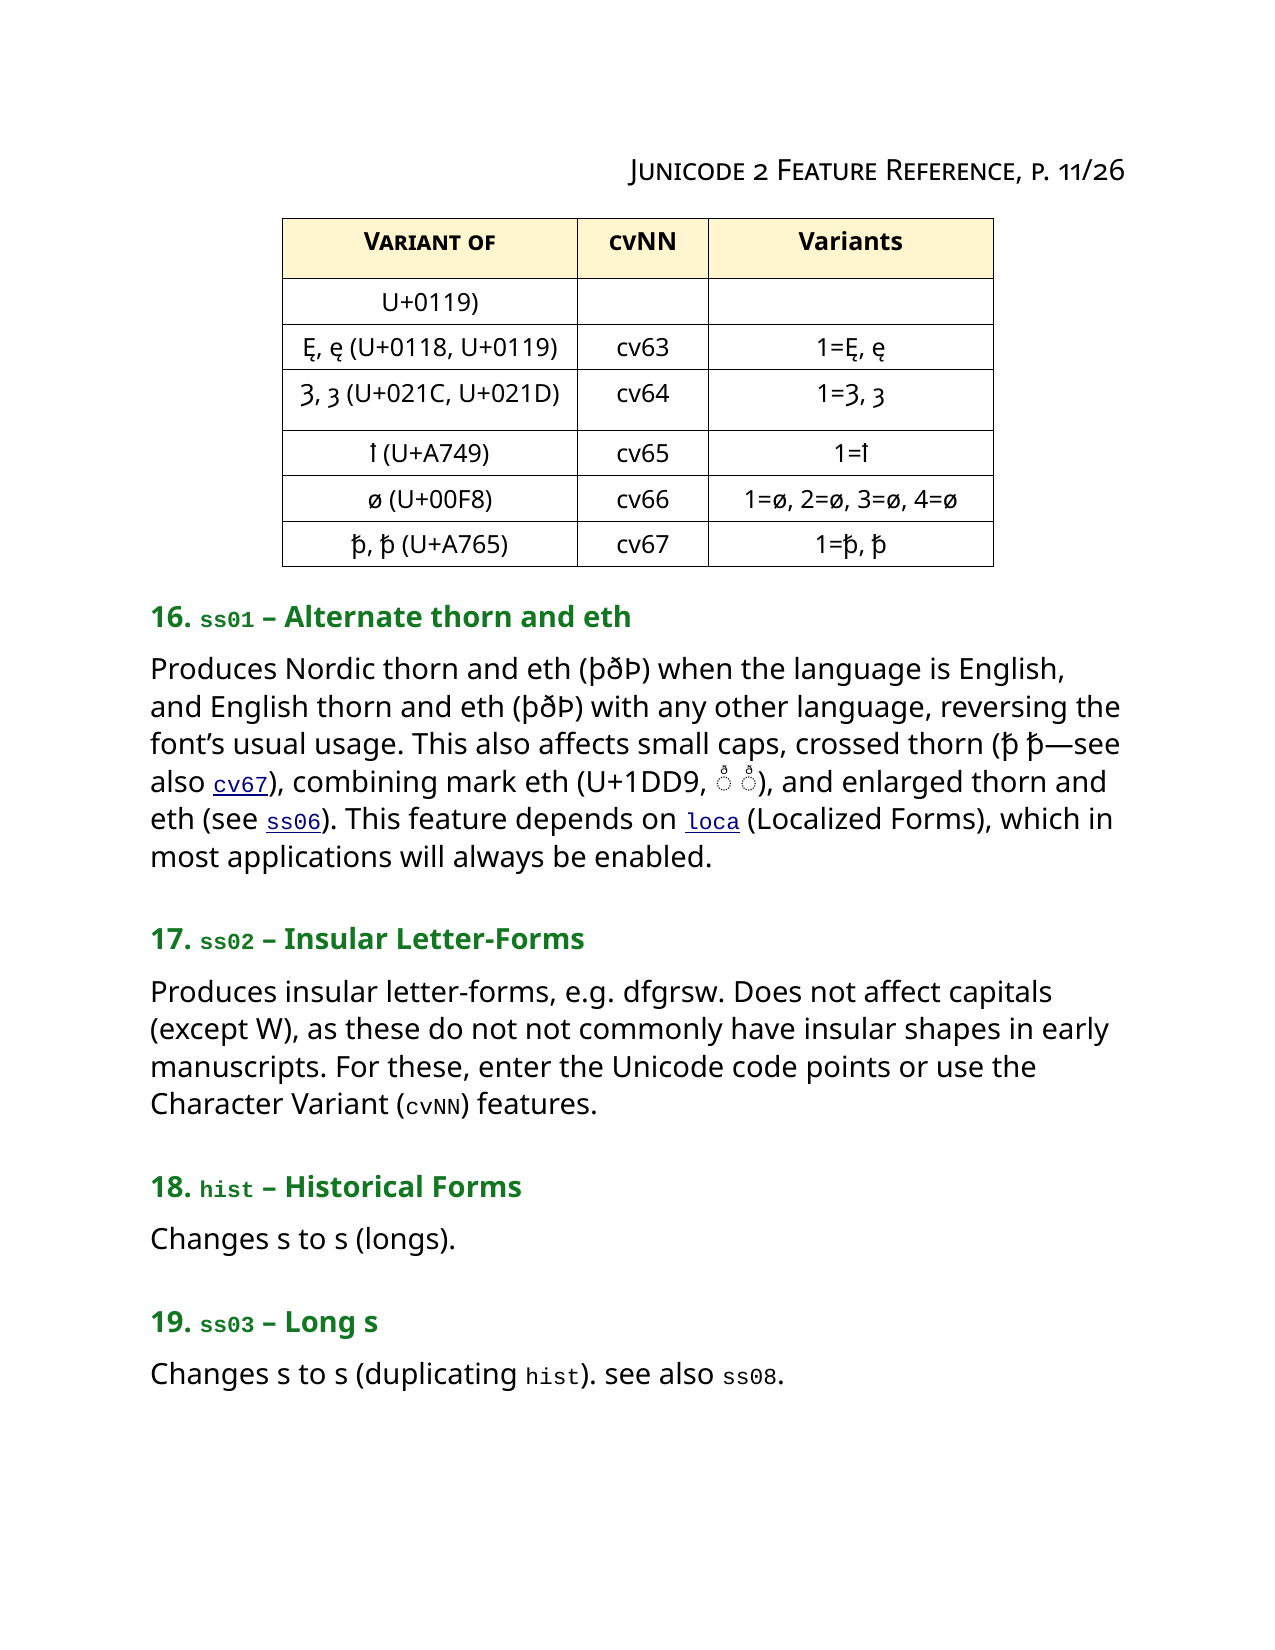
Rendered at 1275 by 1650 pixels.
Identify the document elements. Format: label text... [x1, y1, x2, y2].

table_cell 1=ꝉ [709, 431, 993, 475]
table_header Variants [709, 219, 993, 278]
table_cell [578, 279, 708, 323]
table_header Variant of [283, 219, 577, 278]
table_cell [709, 279, 993, 323]
table_cell U+0119) [283, 279, 577, 323]
table_cell cv64 [578, 370, 708, 429]
subtitle 18. hist – Historical Forms [150, 1167, 1125, 1205]
subtitle 17. ss02 – Insular Letter-Forms [150, 920, 1125, 957]
table_cell 1=Ȝ, ȝ [709, 370, 993, 429]
table_cell cv66 [578, 476, 708, 521]
table_cell Ę, ę (U+0118, U+0119) [283, 325, 577, 369]
text Changes s to s (duplicating hist). see also ss08. [150, 1355, 1125, 1392]
table_header cvNN [578, 219, 708, 278]
text Changes s to s (longs). [150, 1220, 1125, 1257]
table_cell 1=ꝥ, ꝥ [709, 522, 993, 566]
table_cell cv63 [578, 325, 708, 369]
text Produces insular letter-forms, e.g. dfgrsw. Does not affect capitals (except W), as these do not not commonly have insular shapes in early manuscripts. For these, enter the Unicode code points or use the Character Variant (cvNN) features. [150, 972, 1125, 1122]
table_cell 1=ø, 2=ø, 3=ø, 4=ø [709, 476, 993, 521]
table_cell cv67 [578, 522, 708, 566]
table_cell Ȝ, ȝ (U+021C, U+021D) [283, 370, 577, 429]
table_cell 1=Ę, ę [709, 325, 993, 369]
subtitle 19. ss03 – Long s [150, 1302, 1125, 1340]
table_cell cv65 [578, 431, 708, 475]
table_cell ꝥ, ꝥ (U+A765) [283, 522, 577, 566]
table_cell ø (U+00F8) [283, 476, 577, 521]
table_cell ꝉ (U+A749) [283, 431, 577, 475]
subtitle 16. ss01 – Alternate thorn and eth [150, 597, 1125, 635]
text Produces Nordic thorn and eth (þðÞ) when the language is English, and English thorn and eth (þðÞ) with any other language, reversing the font’s usual usage. This also affects small caps, crossed thorn (ꝥ ꝥ—see also cv67), combining mark eth (U+1DD9, ◌ᷙ ◌ᷙ), and enlarged thorn and eth (see ss06). This feature depends on loca (Localized Forms), which in most applications will always be enabled. [150, 650, 1125, 875]
